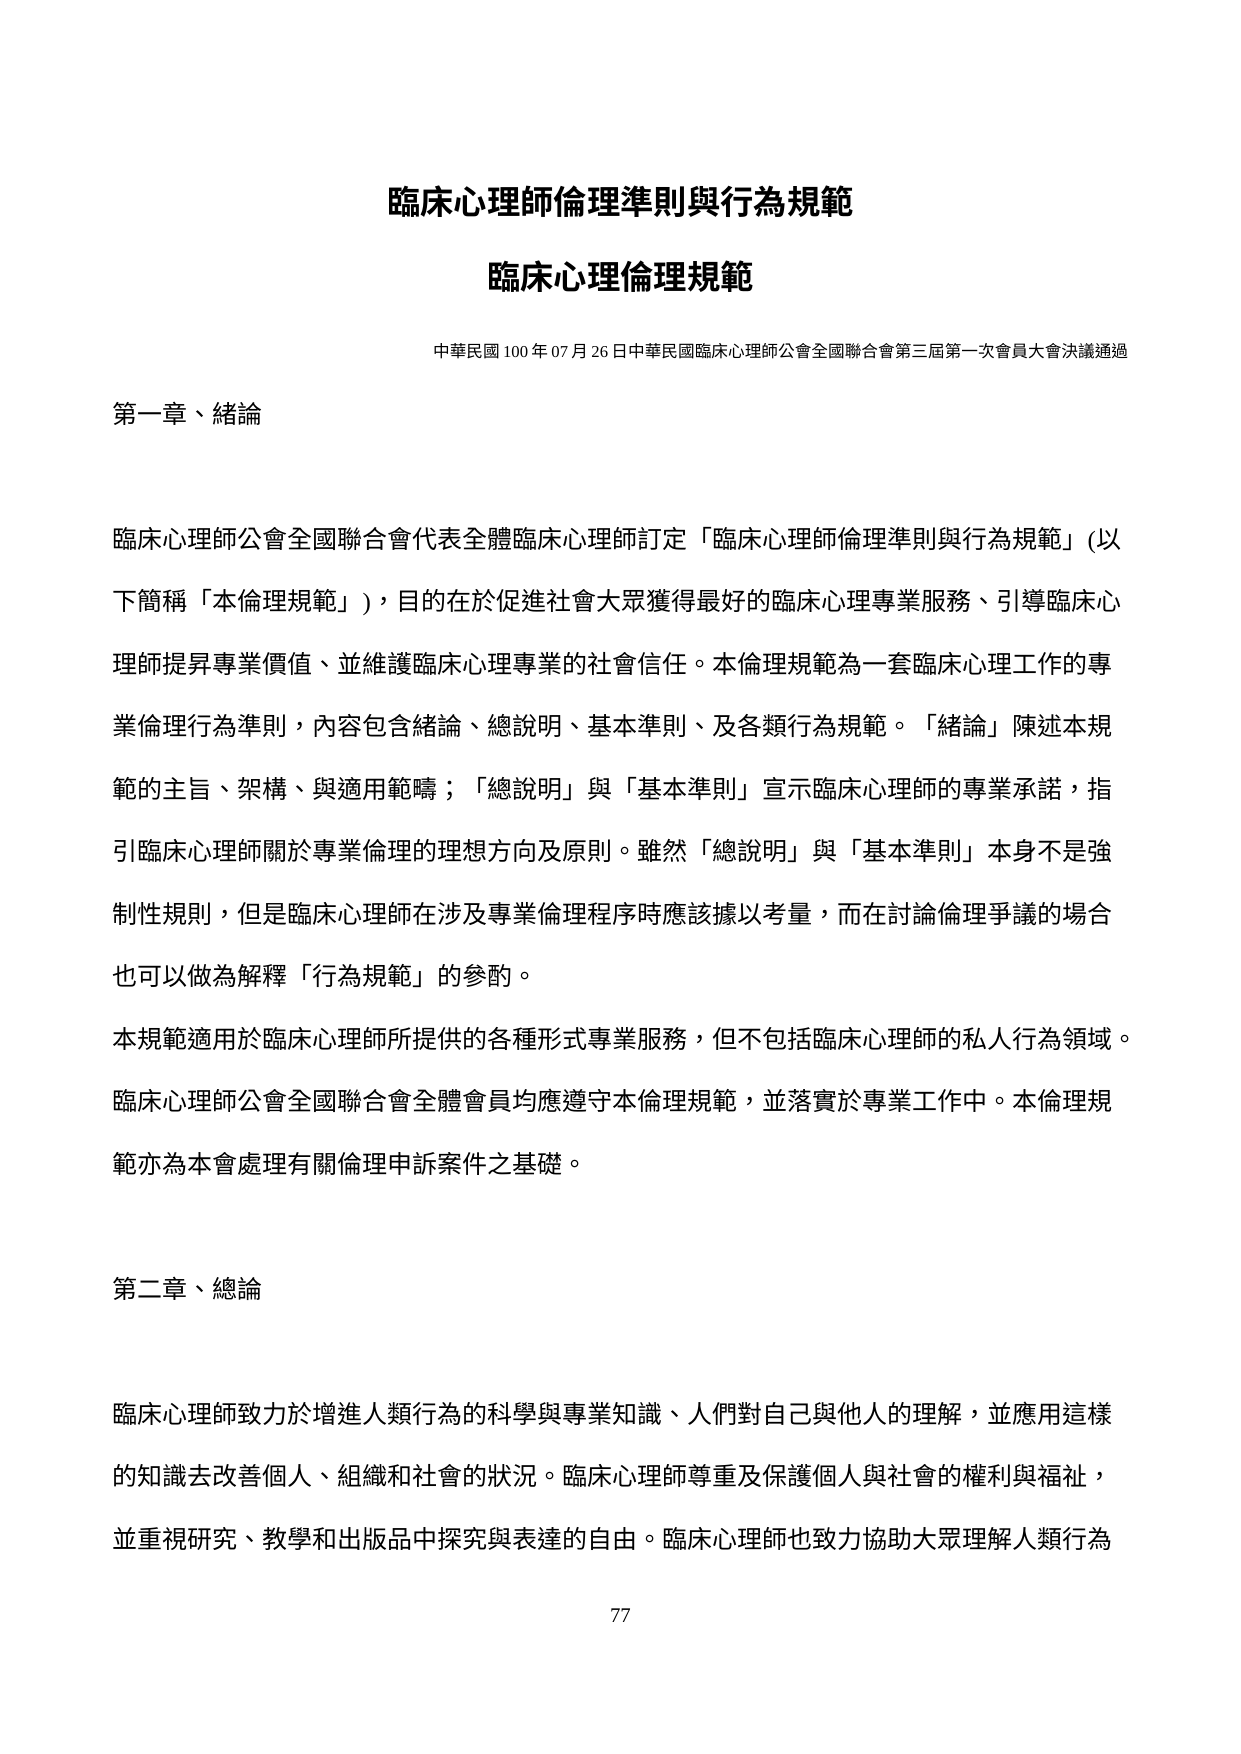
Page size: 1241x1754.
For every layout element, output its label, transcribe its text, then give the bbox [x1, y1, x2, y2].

text 第二章、總論 [112, 1246, 1128, 1308]
text 臨床心理師公會全國聯合會代表全體臨床心理師訂定「臨床心理師倫理準則與行為規範」(以下簡稱「本倫理規範」)，目的在於促進社會大眾獲得最好的臨床心理專業服務、引導臨床心理師提昇專業價值、並維護臨床心理專業的社會信任。本倫理規範為一套臨床心理工作的專業倫理行為準則，內容包含緒論、總說明、基本準則、及各類行為規範。「緒論」陳述本規範的主旨、架構、與適用範疇；「總說明」與「基本準則」宣示臨床心理師的專業承諾，指引臨床心理師關於專業倫理的理想方向及原則。雖然「總說明」與「基本準則」本身不是強制性規則，但是臨床心理師在涉及專業倫理程序時應該據以考量，而在討論倫理爭議的場合也可以做為解釋「行為規範」的參酌。 [112, 496, 1128, 996]
subtitle 臨床心理師倫理準則與行為規範 [112, 158, 1128, 221]
text 本規範適用於臨床心理師所提供的各種形式專業服務，但不包括臨床心理師的私人行為領域。臨床心理師公會全國聯合會全體會員均應遵守本倫理規範，並落實於專業工作中。本倫理規範亦為本會處理有關倫理申訴案件之基礎。 [112, 996, 1128, 1183]
text 第一章、緒論 [112, 371, 1128, 433]
subtitle 臨床心理倫理規範 [112, 233, 1128, 296]
text 臨床心理師致力於增進人類行為的科學與專業知識、人們對自己與他人的理解，並應用這樣的知識去改善個人、組織和社會的狀況。臨床心理師尊重及保護個人與社會的權利與福祉，並重視研究、教學和出版品中探究與表達的自由。臨床心理師也致力協助大眾理解人類行為 [112, 1371, 1128, 1558]
text 中華民國100年07月26日中華民國臨床心理師公會全國聯合會第三屆第一次會員大會決議通過 [112, 308, 1128, 371]
